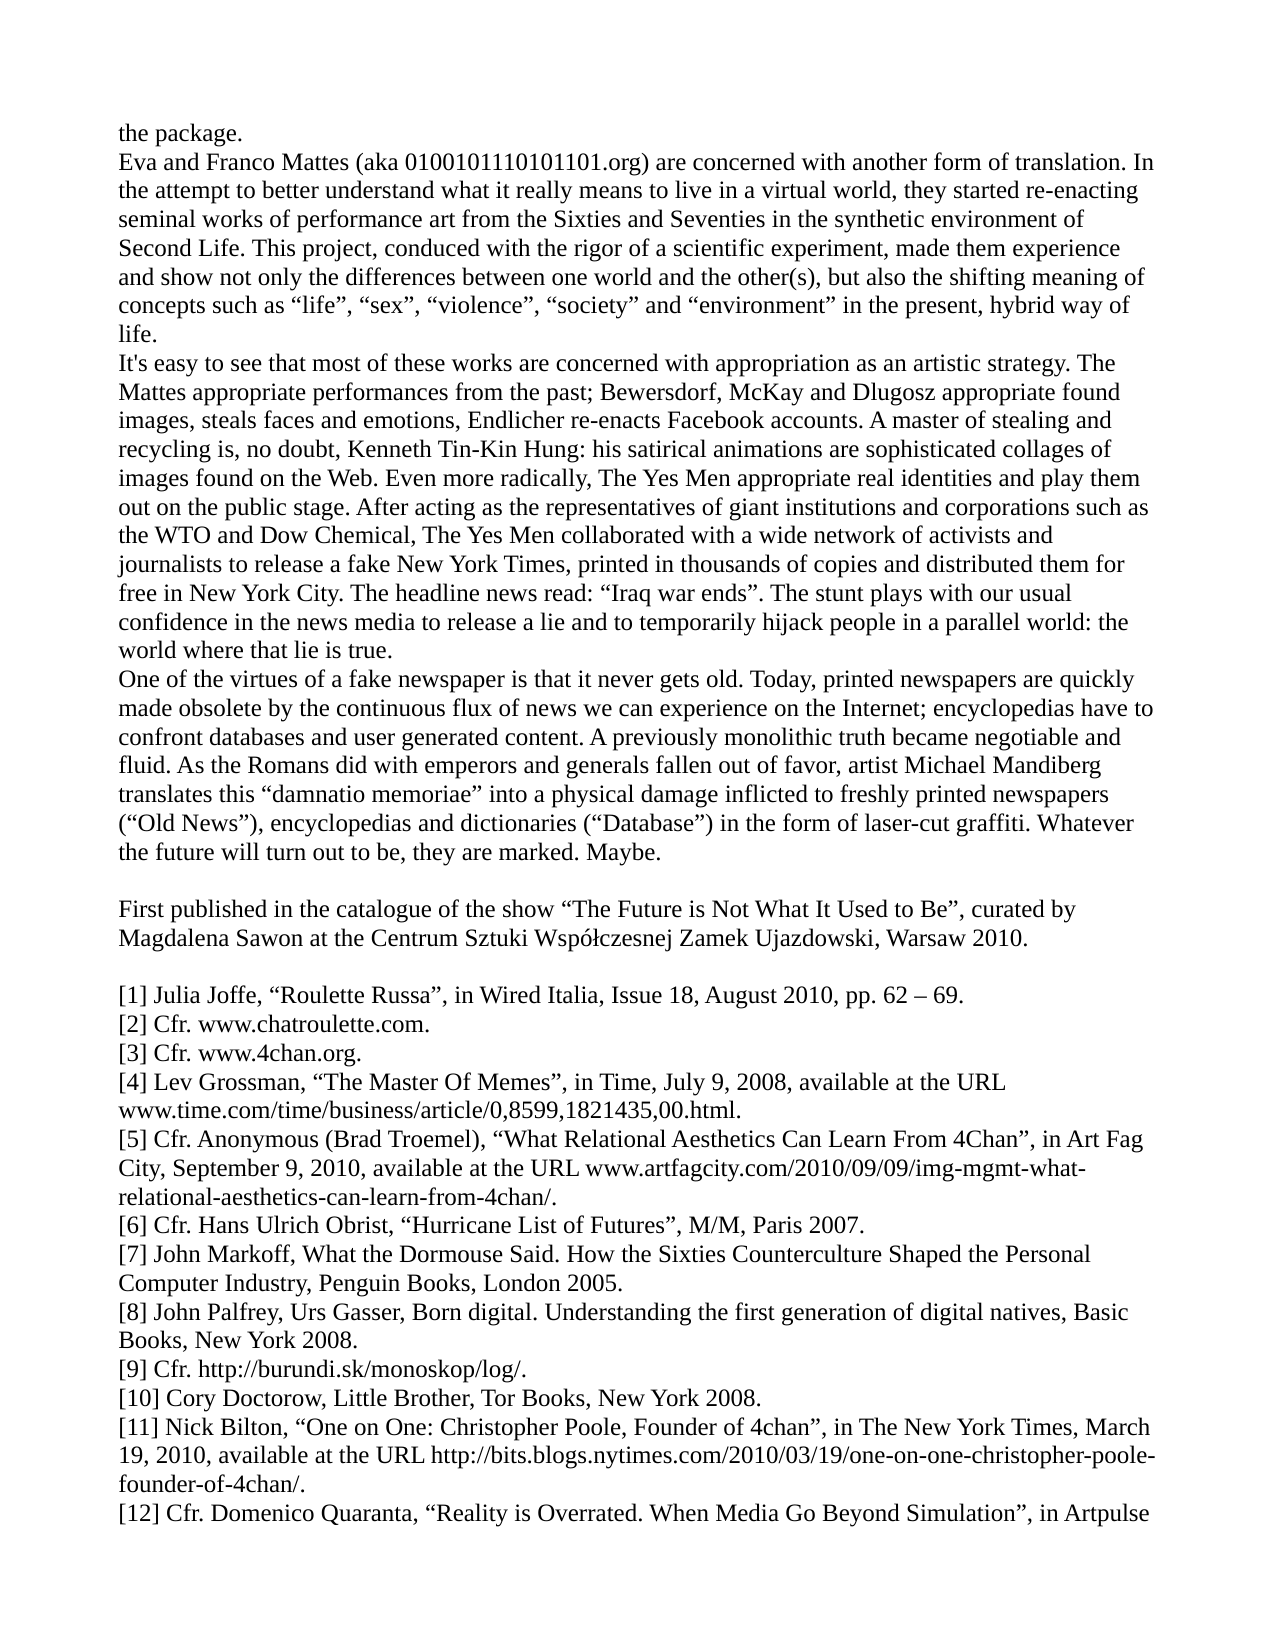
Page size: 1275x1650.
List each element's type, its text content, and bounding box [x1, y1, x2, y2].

text the package. [118, 118, 1157, 147]
text [3] Cfr. www.4chan.org. [118, 1038, 1157, 1067]
text [12] Cfr. Domenico Quaranta, “Reality is Overrated. When Media Go Beyond Simulation”, in Artpulse [118, 1498, 1157, 1527]
text [4] Lev Grossman, “The Master Of Memes”, in Time, July 9, 2008, available at the URL www.time.com/time/business/article/0,8599,1821435,00.html. [118, 1067, 1157, 1124]
text [6] Cfr. Hans Ulrich Obrist, “Hurricane List of Futures”, M/M, Paris 2007. [118, 1211, 1157, 1239]
text It's easy to see that most of these works are concerned with appropriation as an artistic strategy. The Mattes appropriate performances from the past; Bewersdorf, McKay and Dlugosz appropriate found images, steals faces and emotions, Endlicher re-enacts Facebook accounts. A master of stealing and recycling is, no doubt, Kenneth Tin-Kin Hung: his satirical animations are sophisticated collages of images found on the Web. Even more radically, The Yes Men appropriate real identities and play them out on the public stage. After acting as the representatives of giant institutions and corporations such as the WTO and Dow Chemical, The Yes Men collaborated with a wide network of activists and journalists to release a fake New York Times, printed in thousands of copies and distributed them for free in New York City. The headline news read: “Iraq war ends”. The stunt plays with our usual confidence in the news media to release a lie and to temporarily hijack people in a parallel world: the world where that lie is true. [118, 348, 1157, 664]
text Eva and Franco Mattes (aka 0100101110101101.org) are concerned with another form of translation. In the attempt to better understand what it really means to live in a virtual world, they started re-enacting seminal works of performance art from the Sixties and Seventies in the synthetic environment of Second Life. This project, conduced with the rigor of a scientific experiment, made them experience and show not only the differences between one world and the other(s), but also the shifting meaning of concepts such as “life”, “sex”, “violence”, “society” and “environment” in the present, hybrid way of life. [118, 147, 1157, 348]
text [11] Nick Bilton, “One on One: Christopher Poole, Founder of 4chan”, in The New York Times, March 19, 2010, available at the URL http://bits.blogs.nytimes.com/2010/03/19/one-on-one-christopher-poole-founder-of-4chan/. [118, 1412, 1157, 1498]
text [2] Cfr. www.chatroulette.com. [118, 1009, 1157, 1038]
text One of the virtues of a fake newspaper is that it never gets old. Today, printed newspapers are quickly made obsolete by the continuous flux of news we can experience on the Internet; encyclopedias have to confront databases and user generated content. A previously monolithic truth became negotiable and fluid. As the Romans did with emperors and generals fallen out of favor, artist Michael Mandiberg translates this “damnatio memoriae” into a physical damage inflicted to freshly printed newspapers (“Old News”), encyclopedias and dictionaries (“Database”) in the form of laser-cut graffiti. Whatever the future will turn out to be, they are marked. Maybe. [118, 664, 1157, 866]
text First published in the catalogue of the show “The Future is Not What It Used to Be”, curated by Magdalena Sawon at the Centrum Sztuki Współczesnej Zamek Ujazdowski, Warsaw 2010. [118, 894, 1157, 952]
text [9] Cfr. http://burundi.sk/monoskop/log/. [118, 1354, 1157, 1383]
text [10] Cory Doctorow, Little Brother, Tor Books, New York 2008. [118, 1383, 1157, 1412]
text [5] Cfr. Anonymous (Brad Troemel), “What Relational Aesthetics Can Learn From 4Chan”, in Art Fag City, September 9, 2010, available at the URL www.artfagcity.com/2010/09/09/img-mgmt-what-relational-aesthetics-can-learn-from-4chan/. [118, 1124, 1157, 1211]
text [1] Julia Joffe, “Roulette Russa”, in Wired Italia, Issue 18, August 2010, pp. 62 – 69. [118, 981, 1157, 1009]
text [8] John Palfrey, Urs Gasser, Born digital. Understanding the first generation of digital natives, Basic Books, New York 2008. [118, 1297, 1157, 1354]
text [7] John Markoff, What the Dormouse Said. How the Sixties Counterculture Shaped the Personal Computer Industry, Penguin Books, London 2005. [118, 1239, 1157, 1297]
